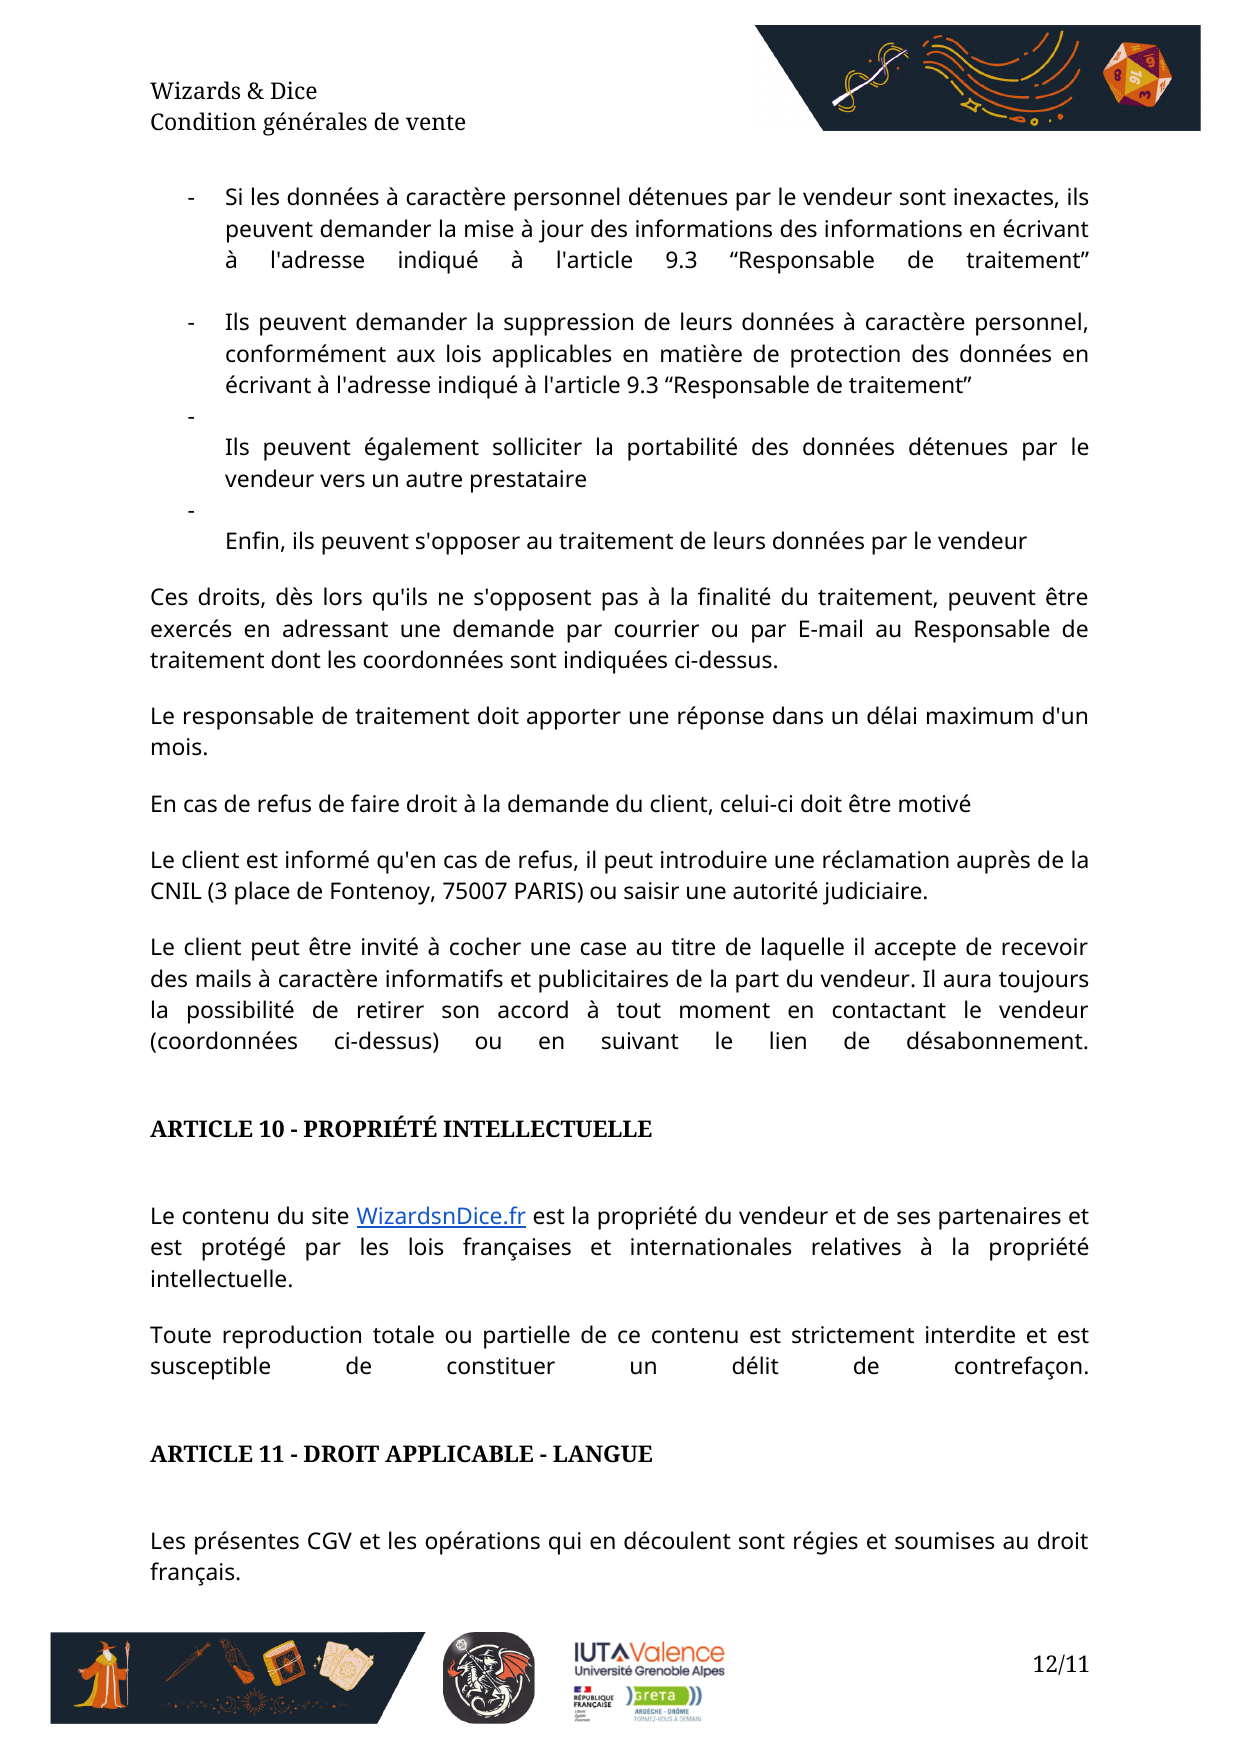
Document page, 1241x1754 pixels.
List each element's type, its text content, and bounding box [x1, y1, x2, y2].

list Enfin, ils peuvent s'opposer au traitement de leurs données par le vendeur [187, 494, 1090, 556]
text Le responsable de traitement doit apporter une réponse dans un délai maximum d'un mois. [150, 700, 1090, 762]
text Toute reproduction totale ou partielle de ce contenu est strictement interdite et est susceptible de constituer un délit de contrefaçon. [150, 1319, 1090, 1412]
text ARTICLE 10 - PROPRIÉTÉ INTELLECTUELLE [150, 1112, 1090, 1175]
list Si les données à caractère personnel détenues par le vendeur sont inexactes, ils peuvent demander la mise à jour des informations des informations en écrivant à l'adresse indiqué à l'article 9.3 “Responsable de traitement” [187, 181, 1090, 306]
text ARTICLE 11 - DROIT APPLICABLE - LANGUE [150, 1437, 1090, 1500]
text Ces droits, dès lors qu'ils ne s'opposent pas à la finalité du traitement, peuvent être exercés en adressant une demande par courrier ou par E-mail au Responsable de traitement dont les coordonnées sont indiquées ci-dessus. [150, 581, 1090, 675]
text Le client est informé qu'en cas de refus, il peut introduire une réclamation auprès de la CNIL (3 place de Fontenoy, 75007 PARIS) ou saisir une autorité judiciaire. [150, 844, 1090, 906]
picture [42, 1628, 749, 1733]
list [187, 150, 1090, 181]
text En cas de refus de faire droit à la demande du client, celui-ci doit être motivé [150, 787, 1090, 819]
text Les présentes CGV et les opérations qui en découlent sont régies et soumises au droit français. [150, 1525, 1090, 1587]
picture [748, 25, 1214, 132]
text Le client peut être invité à cocher une case au titre de laquelle il accepte de recevoir des mails à caractère informatifs et publicitaires de la part du vendeur. Il aura toujours la possibilité de retirer son accord à tout moment en contactant le vendeur (coordonnées ci-dessus) ou en suivant le lien de désabonnement. [150, 931, 1090, 1087]
list Ils peuvent demander la suppression de leurs données à caractère personnel, conformément aux lois applicables en matière de protection des données en écrivant à l'adresse indiqué à l'article 9.3 “Responsable de traitement” [187, 306, 1090, 400]
list Ils peuvent également solliciter la portabilité des données détenues par le vendeur vers un autre prestataire [187, 400, 1090, 494]
text Le contenu du site WizardsnDice.fr est la propriété du vendeur et de ses partenaires et est protégé par les lois françaises et internationales relatives à la propriété intellectuelle. [150, 1200, 1090, 1294]
